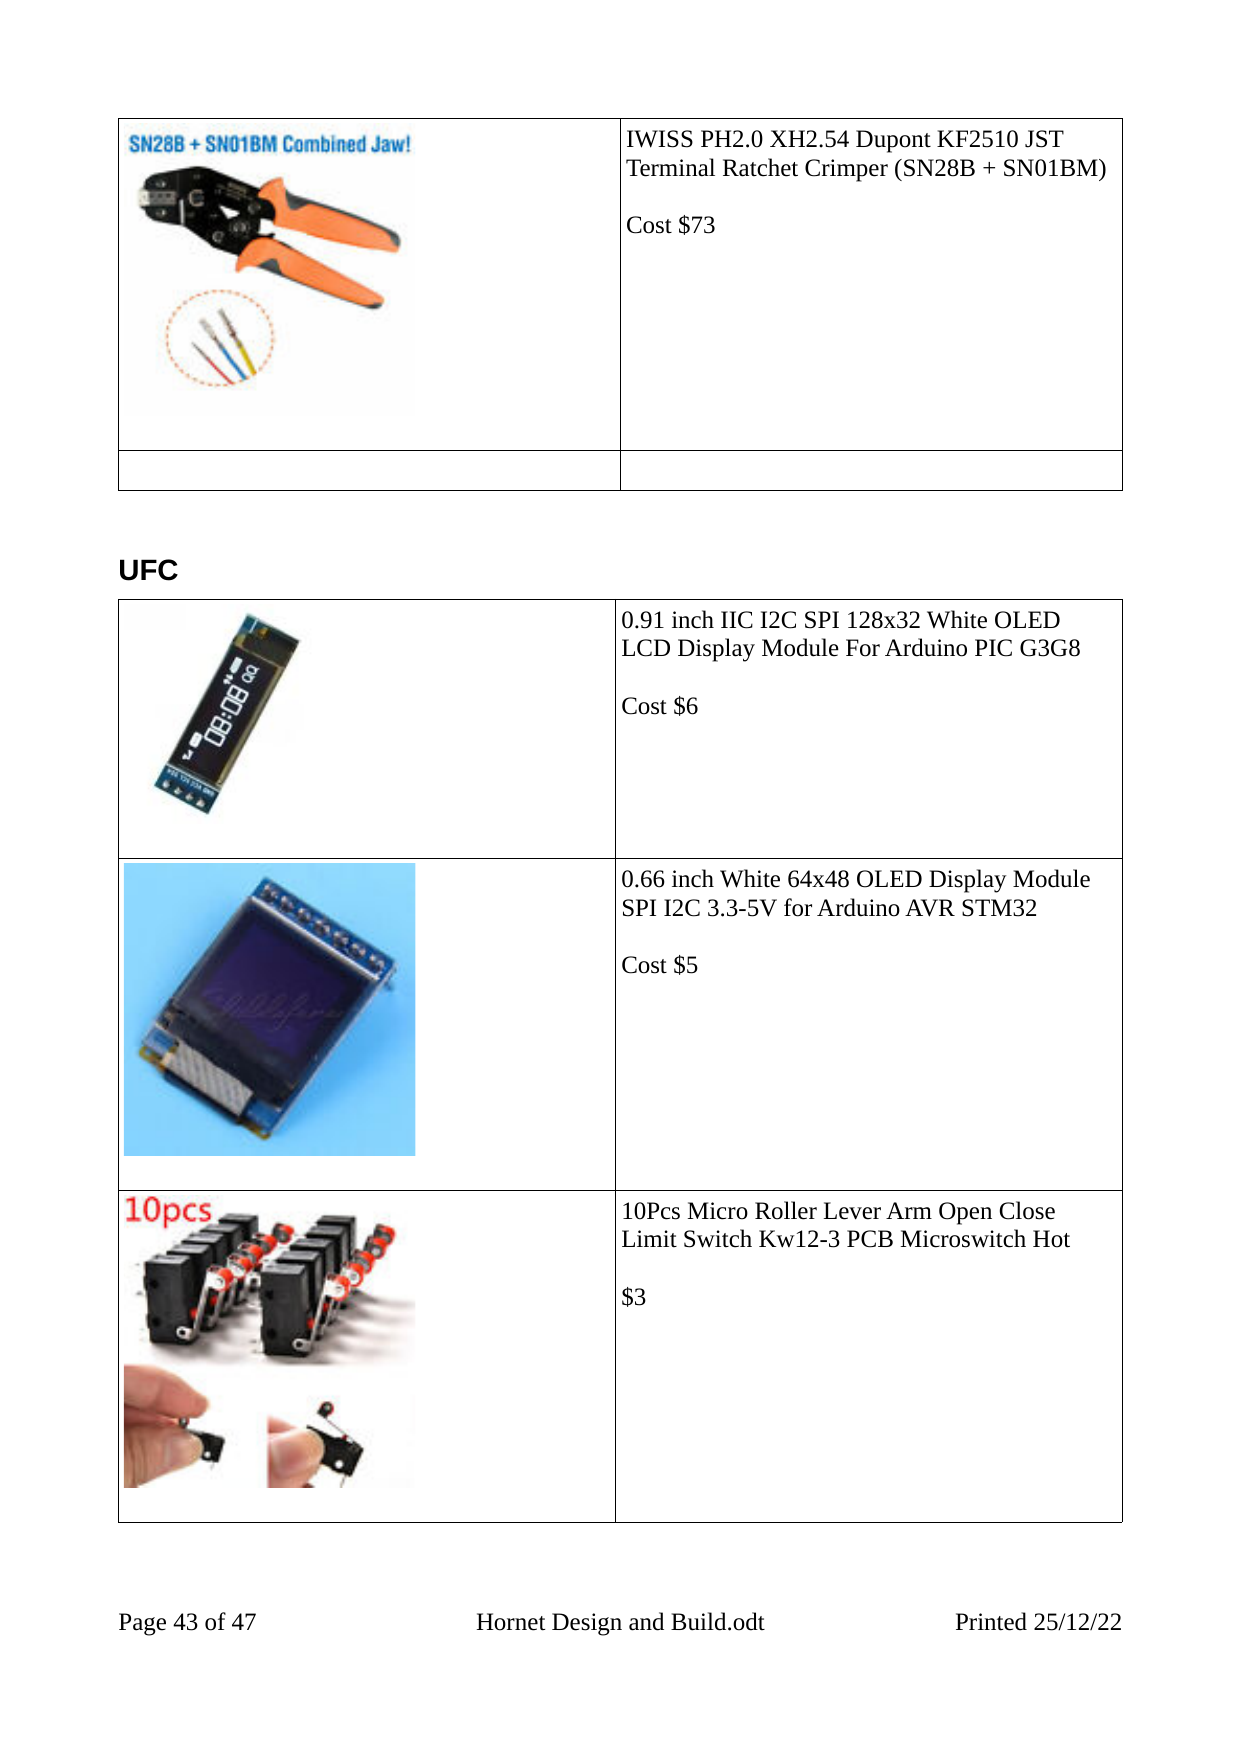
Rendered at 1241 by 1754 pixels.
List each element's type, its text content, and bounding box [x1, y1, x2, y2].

picture [123, 604, 343, 824]
picture [123, 1195, 416, 1488]
picture [123, 123, 416, 416]
table_cell 10Pcs Micro Roller Lever Arm Open Close Limit Switch Kw12-3 PCB Microswitch Hot $3 [616, 1191, 1122, 1522]
table_cell [119, 859, 615, 1190]
table_cell [119, 1191, 615, 1522]
table_cell [119, 119, 620, 450]
picture [123, 863, 416, 1156]
table_cell IWISS PH2.0 XH2.54 Dupont KF2510 JST Terminal Ratchet Crimper (SN28B + SN01BM) Cost $73 [621, 119, 1122, 450]
table_cell 0.66 inch White 64x48 OLED Display Module SPI I2C 3.3-5V for Arduino AVR STM32 Cost $5 [616, 859, 1122, 1190]
table_header 0.91 inch IIC I2C SPI 128x32 White OLED LCD Display Module For Arduino PIC G3G8 Cost $6 [616, 600, 1122, 858]
table_cell [119, 451, 620, 490]
table_header [119, 600, 615, 858]
table_cell [621, 451, 1122, 490]
subtitle UFC [118, 553, 1122, 586]
